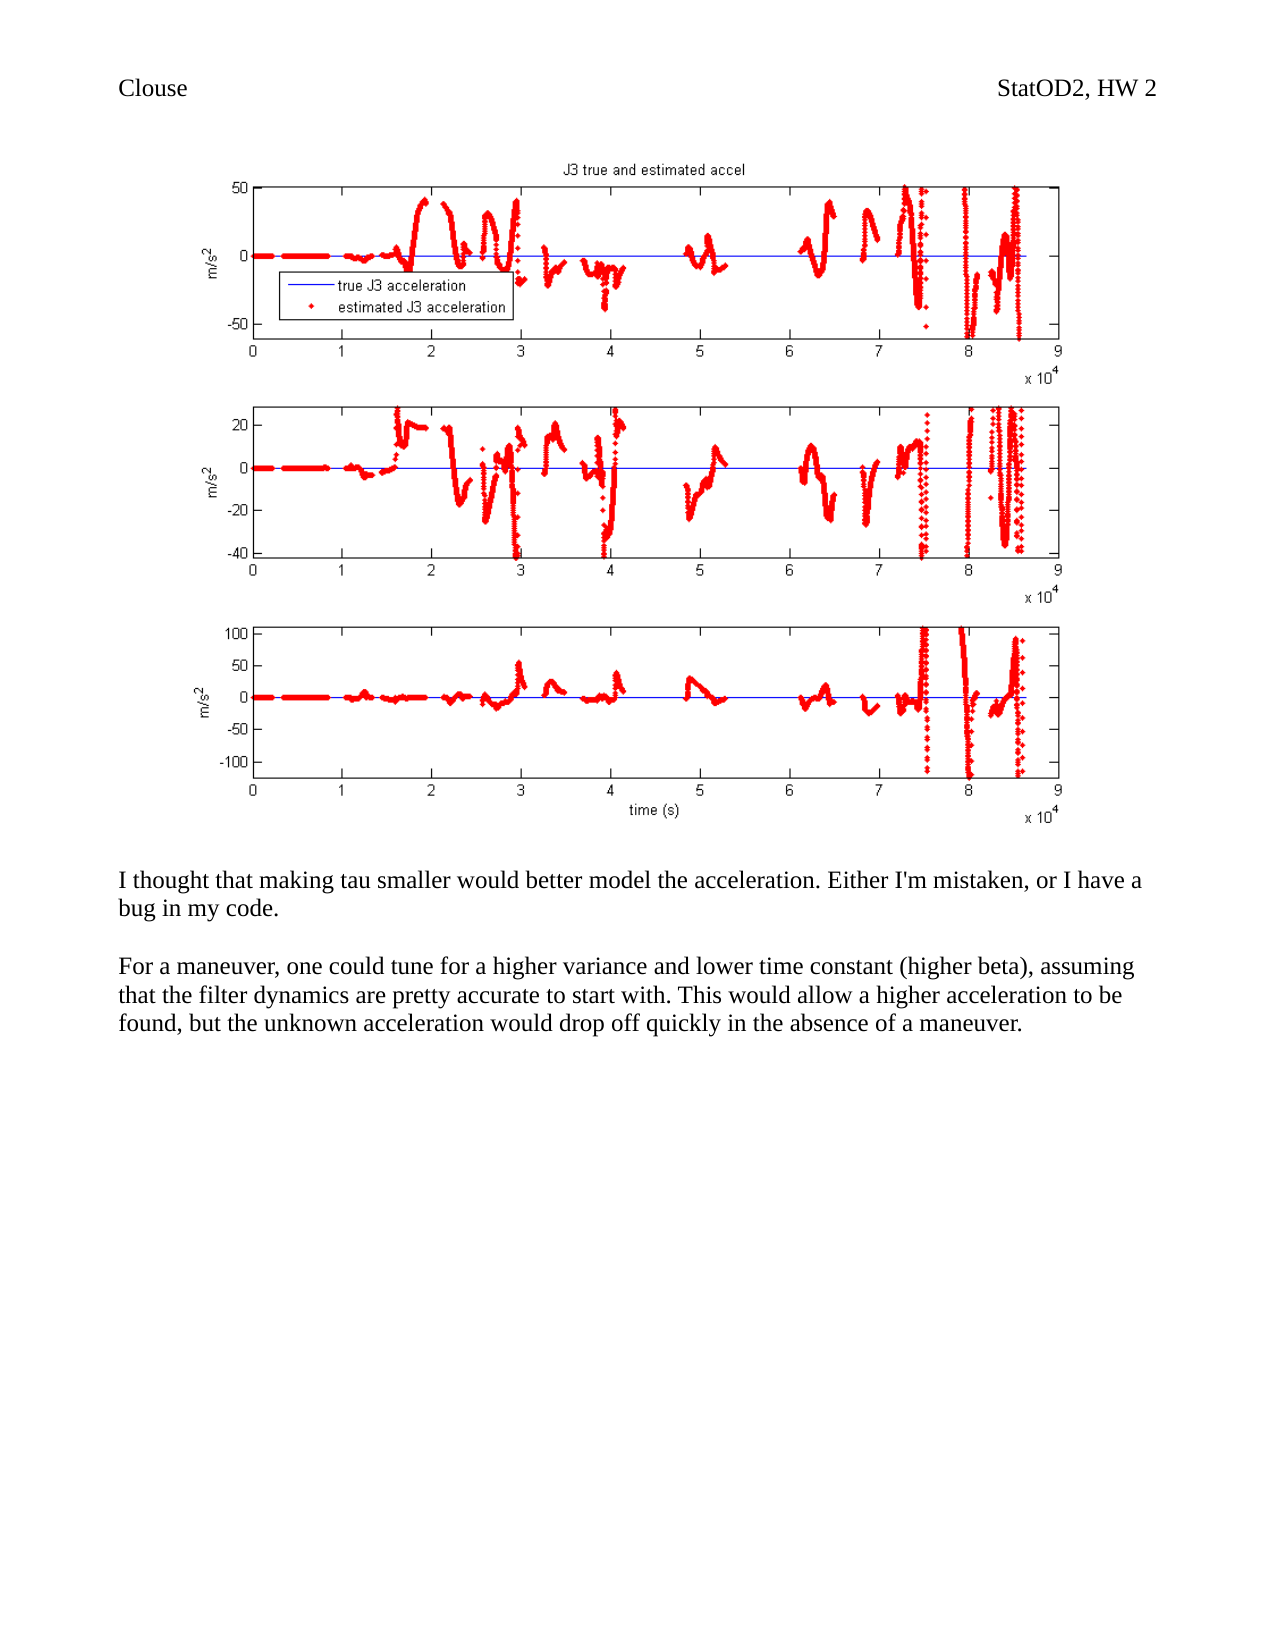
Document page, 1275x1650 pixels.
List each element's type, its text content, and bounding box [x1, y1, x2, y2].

text For a maneuver, one could tune for a higher variance and lower time constant (higher beta), assuming that the filter dynamics are pretty accurate to start with. This would allow a higher acceleration to be found, but the unknown acceleration would drop off quickly in the absence of a maneuver. [118, 951, 1157, 1037]
picture [118, 132, 1157, 865]
text I thought that making tau smaller would better model the acceleration. Either I'm mistaken, or I have a bug in my code. [118, 865, 1157, 922]
